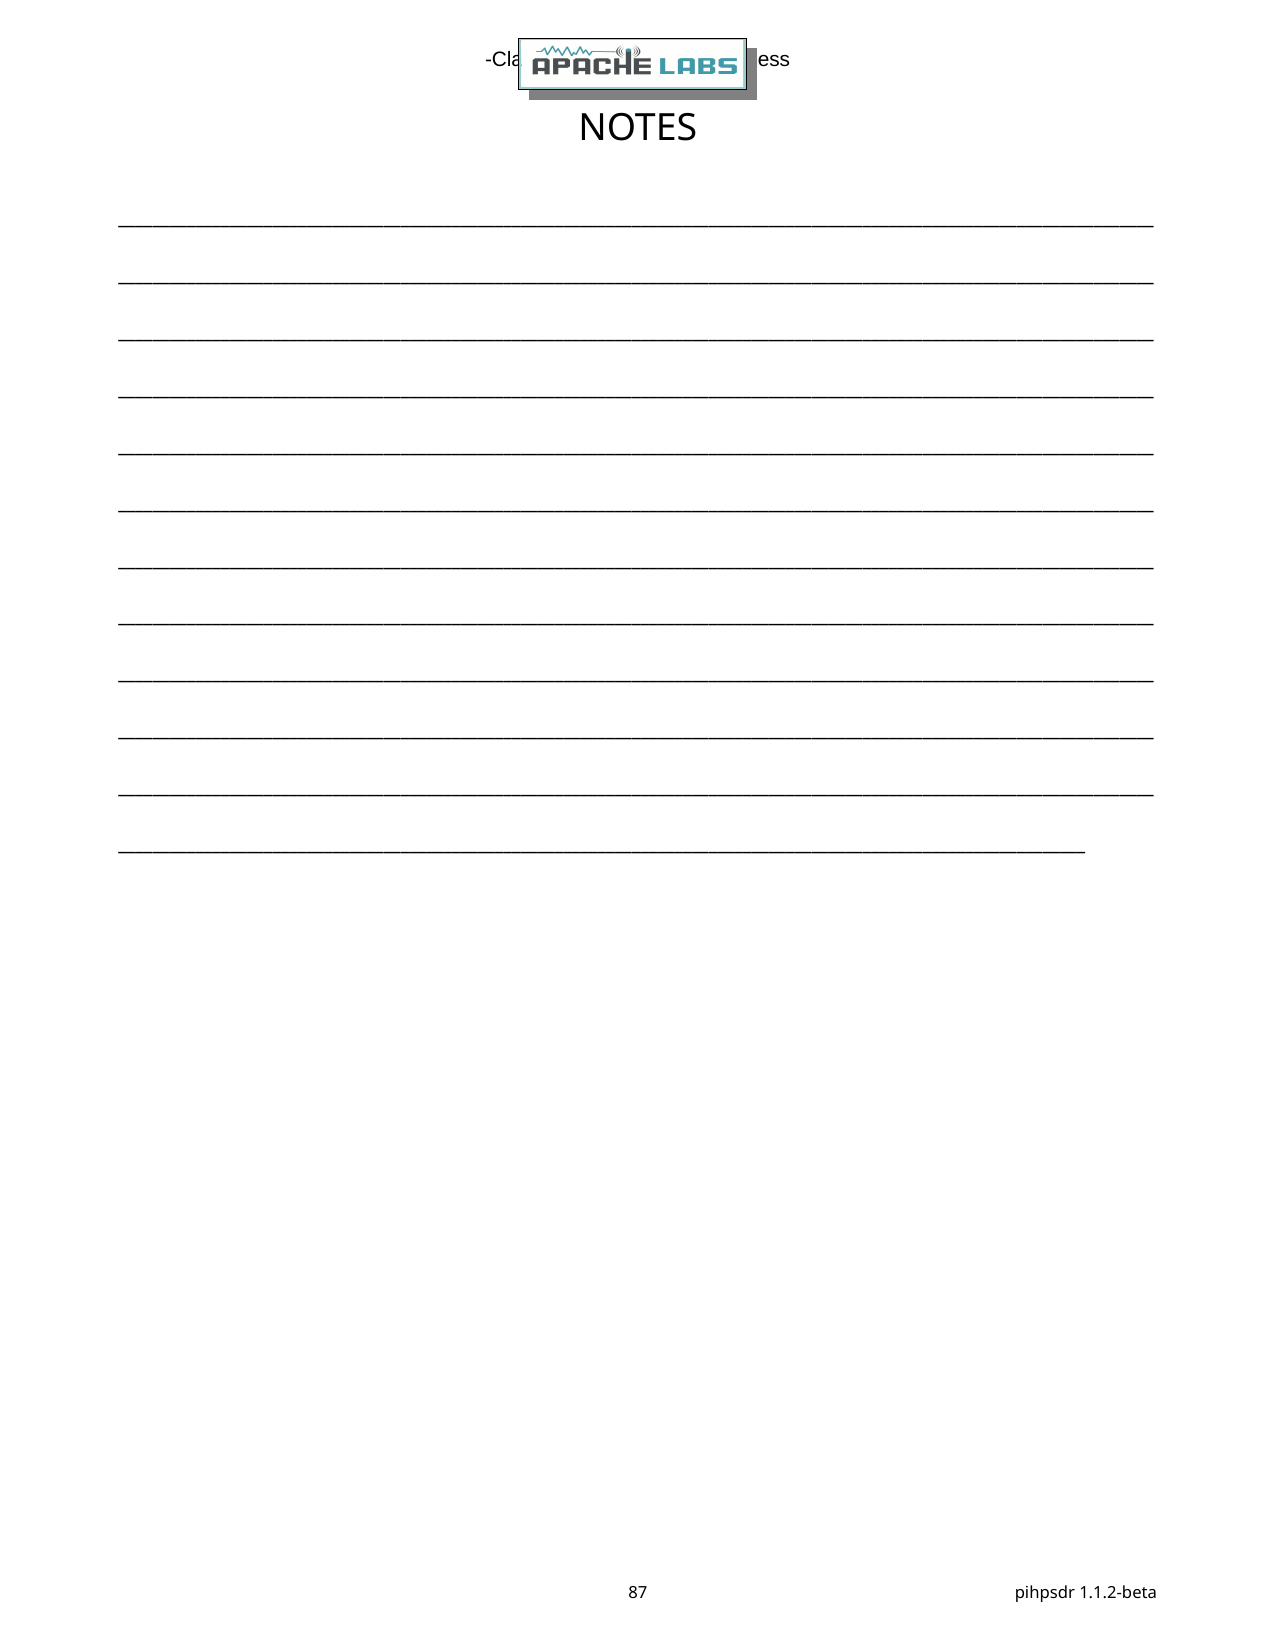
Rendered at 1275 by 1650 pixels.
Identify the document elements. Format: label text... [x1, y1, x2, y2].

text NOTES [118, 100, 1157, 151]
picture [521, 40, 744, 87]
text ____________________________________________________________________________________________________________________________________________________________________________________________________________________________________________________________________________________________________________________________________________________________________________________________________________________________________________________________________________________________________________________________________________________________________________________________________________________________________________________________________________________________________________________________________________________________________________________________________________________________________________________________________________________________________________________________________________________________________________________________________________________________________________________________________________________________________________________________________________________________________________________________________________________________________________________________________________________________________________________________________________________________________________________________________________________________________________________________________________________________________ [118, 202, 1157, 857]
